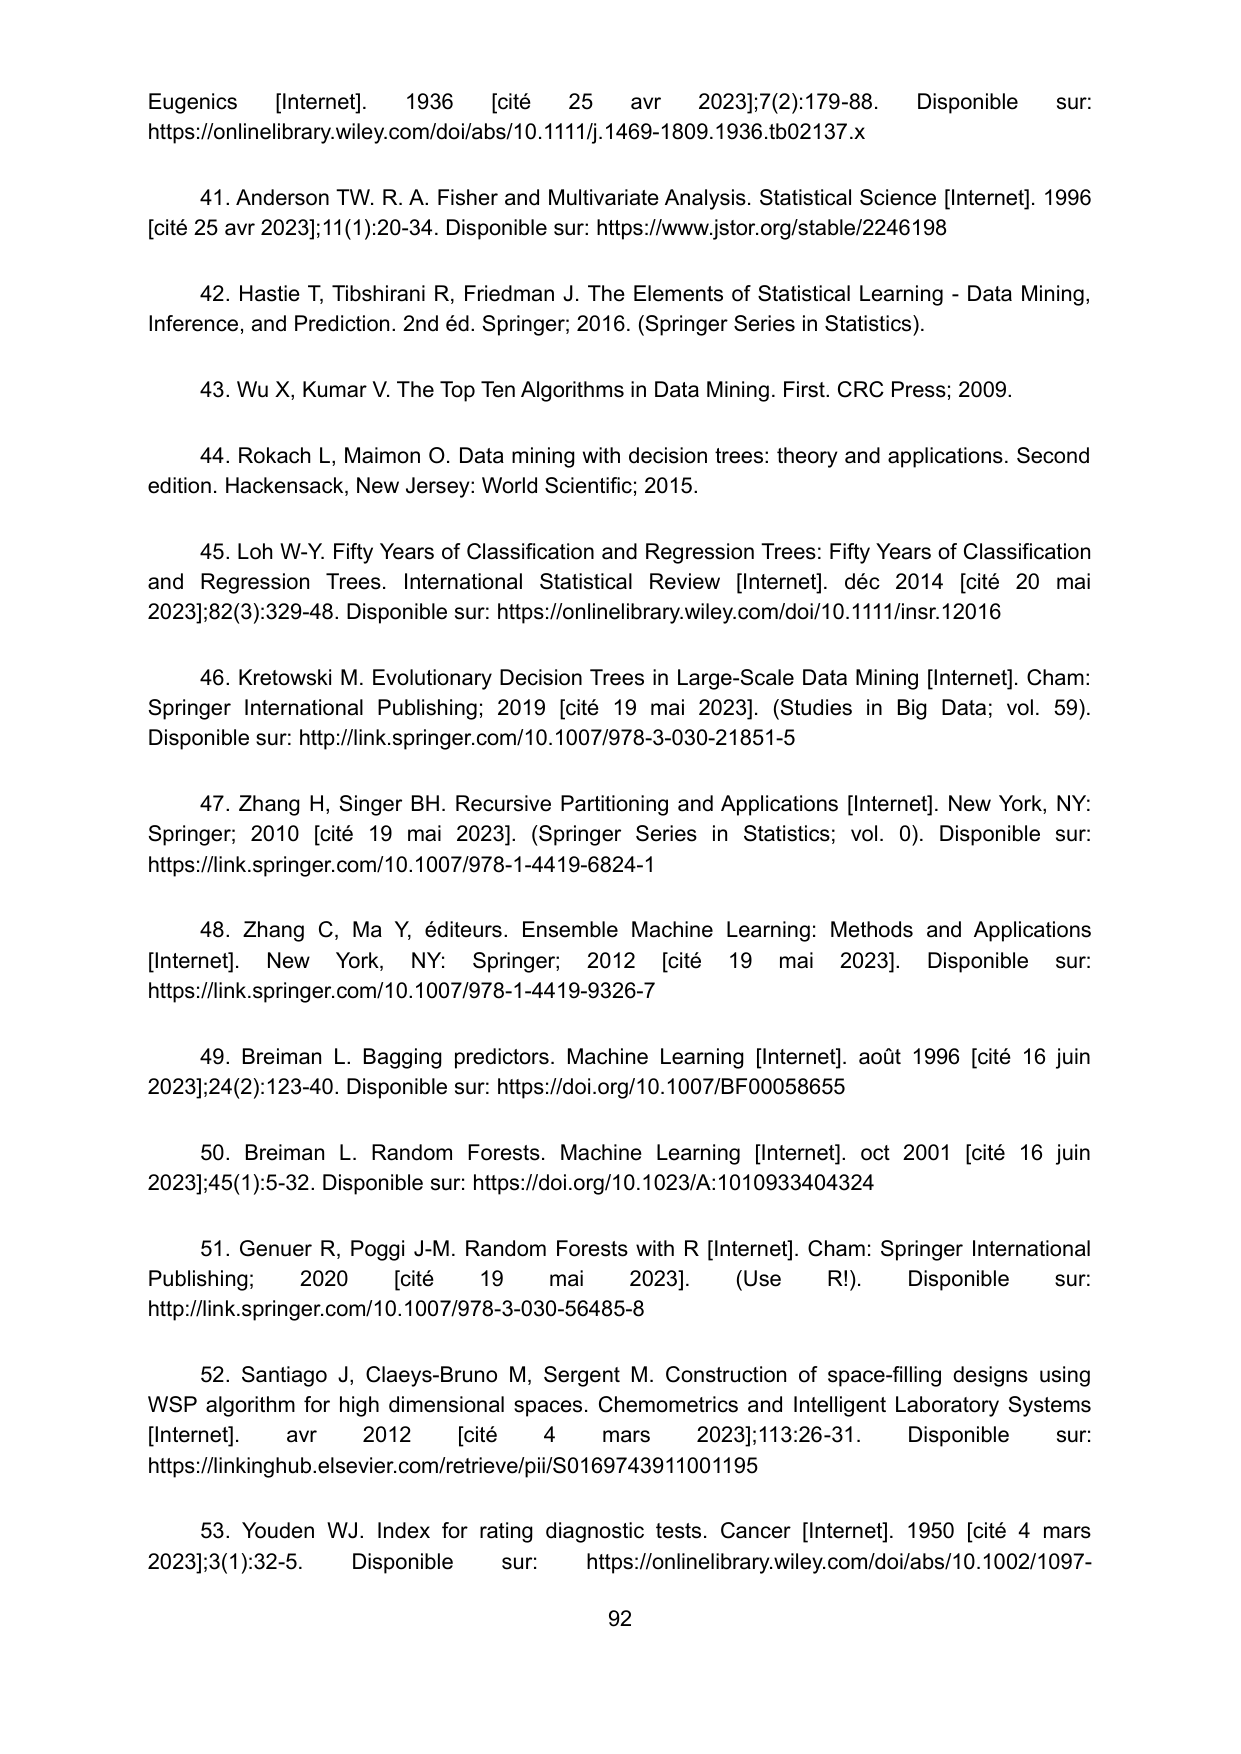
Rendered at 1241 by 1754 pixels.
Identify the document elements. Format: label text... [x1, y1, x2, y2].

text 45. Loh W-Y. Fifty Years of Classification and Regression Trees: Fifty Years of Classification and Regression Trees. International Statistical Review [Internet]. déc 2014 [cité 20 mai 2023];82(3):329‑48. Disponible sur: https://onlinelibrary.wiley.com/doi/10.1111/insr.12016 [148, 538, 1093, 624]
text 47. Zhang H, Singer BH. Recursive Partitioning and Applications [Internet]. New York, NY: Springer; 2010 [cité 19 mai 2023]. (Springer Series in Statistics; vol. 0). Disponible sur: https://link.springer.com/10.1007/978-1-4419-6824-1 [148, 791, 1093, 877]
text 43. Wu X, Kumar V. The Top Ten Algorithms in Data Mining. First. CRC Press; 2009. [148, 377, 1093, 402]
text 42. Hastie T, Tibshirani R, Friedman J. The Elements of Statistical Learning - Data Mining, Inference, and Prediction. 2nd éd. Springer; 2016. (Springer Series in Statistics). [148, 281, 1093, 336]
text 41. Anderson TW. R. A. Fisher and Multivariate Analysis. Statistical Science [Internet]. 1996 [cité 25 avr 2023];11(1):20‑34. Disponible sur: https://www.jstor.org/stable/2246198 [148, 184, 1093, 240]
text 51. Genuer R, Poggi J-M. Random Forests with R [Internet]. Cham: Springer International Publishing; 2020 [cité 19 mai 2023]. (Use R!). Disponible sur: http://link.springer.com/10.1007/978-3-030-56485-8 [148, 1236, 1093, 1321]
text 53. Youden WJ. Index for rating diagnostic tests. Cancer [Internet]. 1950 [cité 4 mars 2023];3(1):32‑5. Disponible sur: https://onlinelibrary.wiley.com/doi/abs/10.1002/1097- [148, 1518, 1093, 1574]
text 46. Kretowski M. Evolutionary Decision Trees in Large-Scale Data Mining [Internet]. Cham: Springer International Publishing; 2019 [cité 19 mai 2023]. (Studies in Big Data; vol. 59). Disponible sur: http://link.springer.com/10.1007/978-3-030-21851-5 [148, 665, 1093, 750]
text 49. Breiman L. Bagging predictors. Machine Learning [Internet]. août 1996 [cité 16 juin 2023];24(2):123‑40. Disponible sur: https://doi.org/10.1007/BF00058655 [148, 1043, 1093, 1099]
text 50. Breiman L. Random Forests. Machine Learning [Internet]. oct 2001 [cité 16 juin 2023];45(1):5‑32. Disponible sur: https://doi.org/10.1023/A:1010933404324 [148, 1139, 1093, 1195]
text 44. Rokach L, Maimon O. Data mining with decision trees: theory and applications. Second edition. Hackensack, New Jersey: World Scientific; 2015. [148, 442, 1093, 498]
text 48. Zhang C, Ma Y, éditeurs. Ensemble Machine Learning: Methods and Applications [Internet]. New York, NY: Springer; 2012 [cité 19 mai 2023]. Disponible sur: https://link.springer.com/10.1007/978-1-4419-9326-7 [148, 917, 1093, 1003]
text 52. Santiago J, Claeys-Bruno M, Sergent M. Construction of space-filling designs using WSP algorithm for high dimensional spaces. Chemometrics and Intelligent Laboratory Systems [Internet]. avr 2012 [cité 4 mars 2023];113:26‑31. Disponible sur: https://linkinghub.elsevier.com/retrieve/pii/S0169743911001195 [148, 1362, 1093, 1478]
text Eugenics [Internet]. 1936 [cité 25 avr 2023];7(2):179‑88. Disponible sur: https://onlinelibrary.wiley.com/doi/abs/10.1111/j.1469-1809.1936.tb02137.x [148, 88, 1093, 144]
